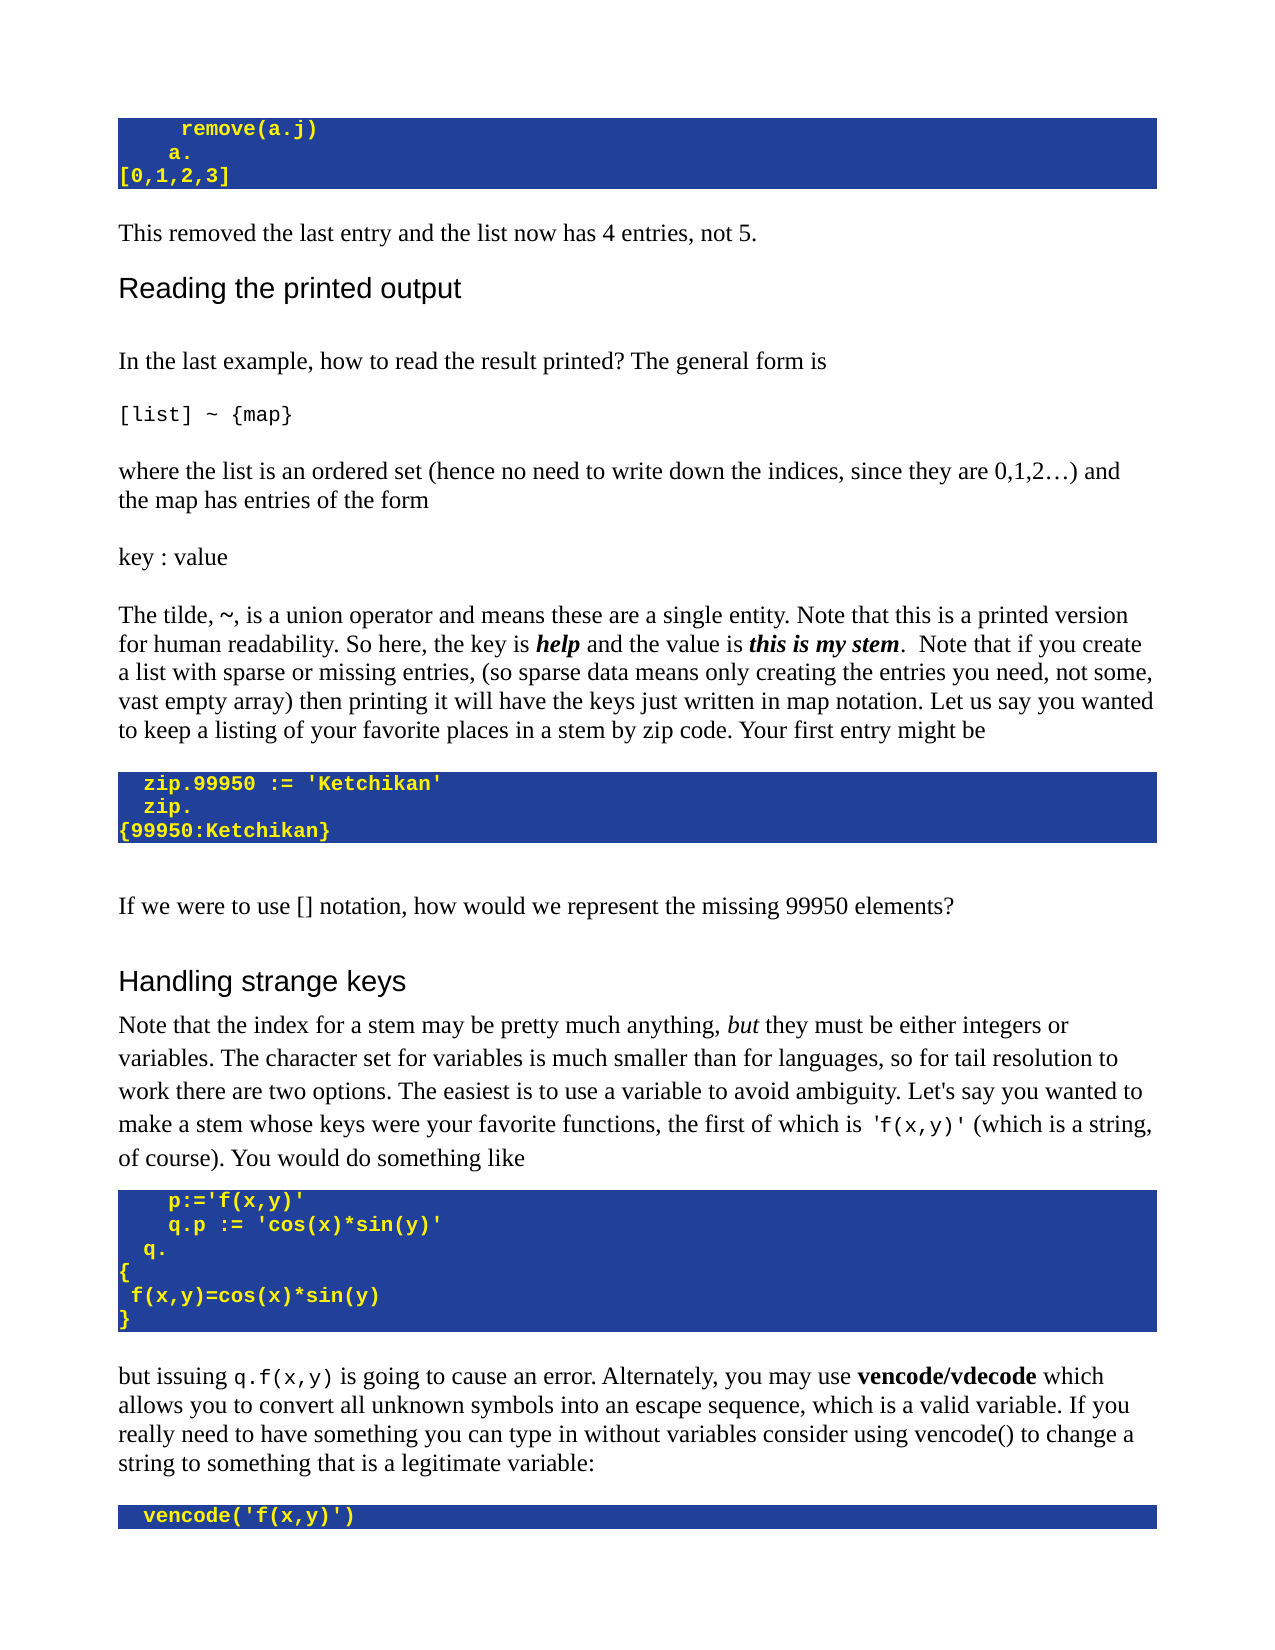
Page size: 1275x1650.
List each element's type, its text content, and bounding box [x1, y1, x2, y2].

text remove(a.j) [118, 118, 1157, 142]
text { [118, 1261, 1157, 1285]
text zip. [118, 796, 1157, 820]
subtitle Reading the printed output [118, 272, 1157, 305]
text zip.99950 := 'Ketchikan' [118, 772, 1157, 796]
text p:='f(x,y)' [118, 1190, 1157, 1214]
text If we were to use [] notation, how would we represent the missing 99950 elements? [118, 891, 1157, 920]
text q.p := 'cos(x)*sin(y)' [118, 1214, 1157, 1237]
text {99950:Ketchikan} [118, 820, 1157, 843]
text a. [118, 142, 1157, 165]
subtitle Handling strange keys [118, 964, 1157, 997]
text where the list is an ordered set (hence no need to write down the indices, since they are 0,1,2…) and the map has entries of the form [118, 456, 1157, 514]
text Note that the index for a stem may be pretty much anything, but they must be either integers or variables. The character set for variables is much smaller than for languages, so for tail resolution to work there are two options. The easiest is to use a variable to avoid ambiguity. Let's say you wanted to make a stem whose keys were your favorite functions, the first of which is 'f(x,y)' (which is a string, of course). You would do something like [118, 1010, 1157, 1171]
text } [118, 1308, 1157, 1332]
text vencode('f(x,y)') [118, 1505, 1157, 1529]
text f(x,y)=cos(x)*sin(y) [118, 1285, 1157, 1308]
text The tilde, ~, is a union operator and means these are a single entity. Note that this is a printed version for human readability. So here, the key is help and the value is this is my stem. Note that if you create a list with sparse or missing entries, (so sparse data means only creating the entries you need, not some, vast empty array) then printing it will have the keys just written in map notation. Let us say you wanted to keep a listing of your favorite places in a stem by zip code. Your first entry might be [118, 600, 1157, 744]
text [list] ~ {map} [118, 404, 1157, 427]
text key : value [118, 542, 1157, 571]
text q. [118, 1237, 1157, 1261]
text In the last example, how to read the result printed? The general form is [118, 346, 1157, 375]
text [0,1,2,3] [118, 165, 1157, 189]
text but issuing q.f(x,y) is going to cause an error. Alternately, you may use vencode/vdecode which allows you to convert all unknown symbols into an escape sequence, which is a valid variable. If you really need to have something you can type in without variables consider using vencode() to change a string to something that is a legitimate variable: [118, 1361, 1157, 1477]
text This removed the last entry and the list now has 4 entries, not 5. [118, 218, 1157, 247]
